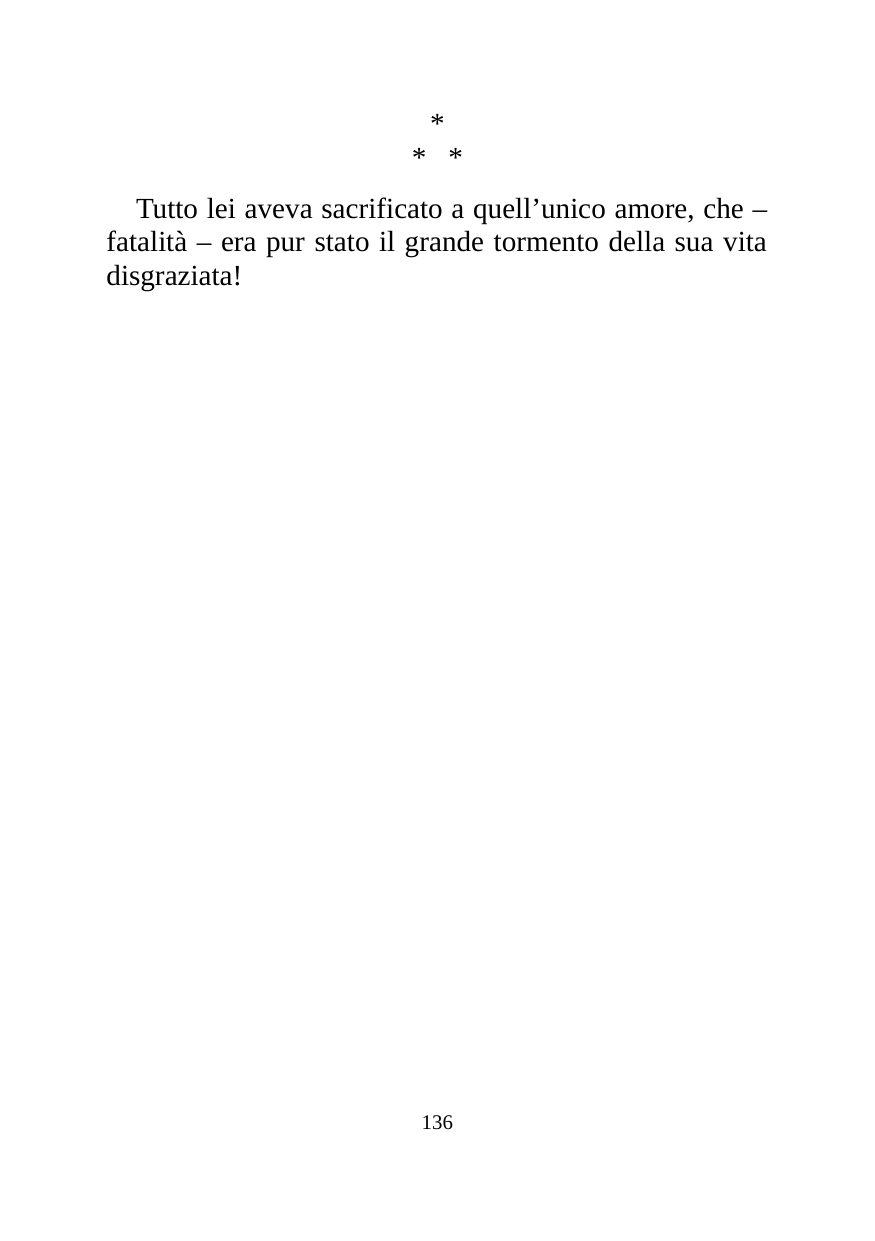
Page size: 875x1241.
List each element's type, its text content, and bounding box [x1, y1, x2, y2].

text * * * [106, 106, 768, 173]
text Tutto lei aveva sacrificato a quell’unico amore, che – fatalità – era pur stato il grande tormento della sua vita disgraziata! [106, 191, 768, 292]
